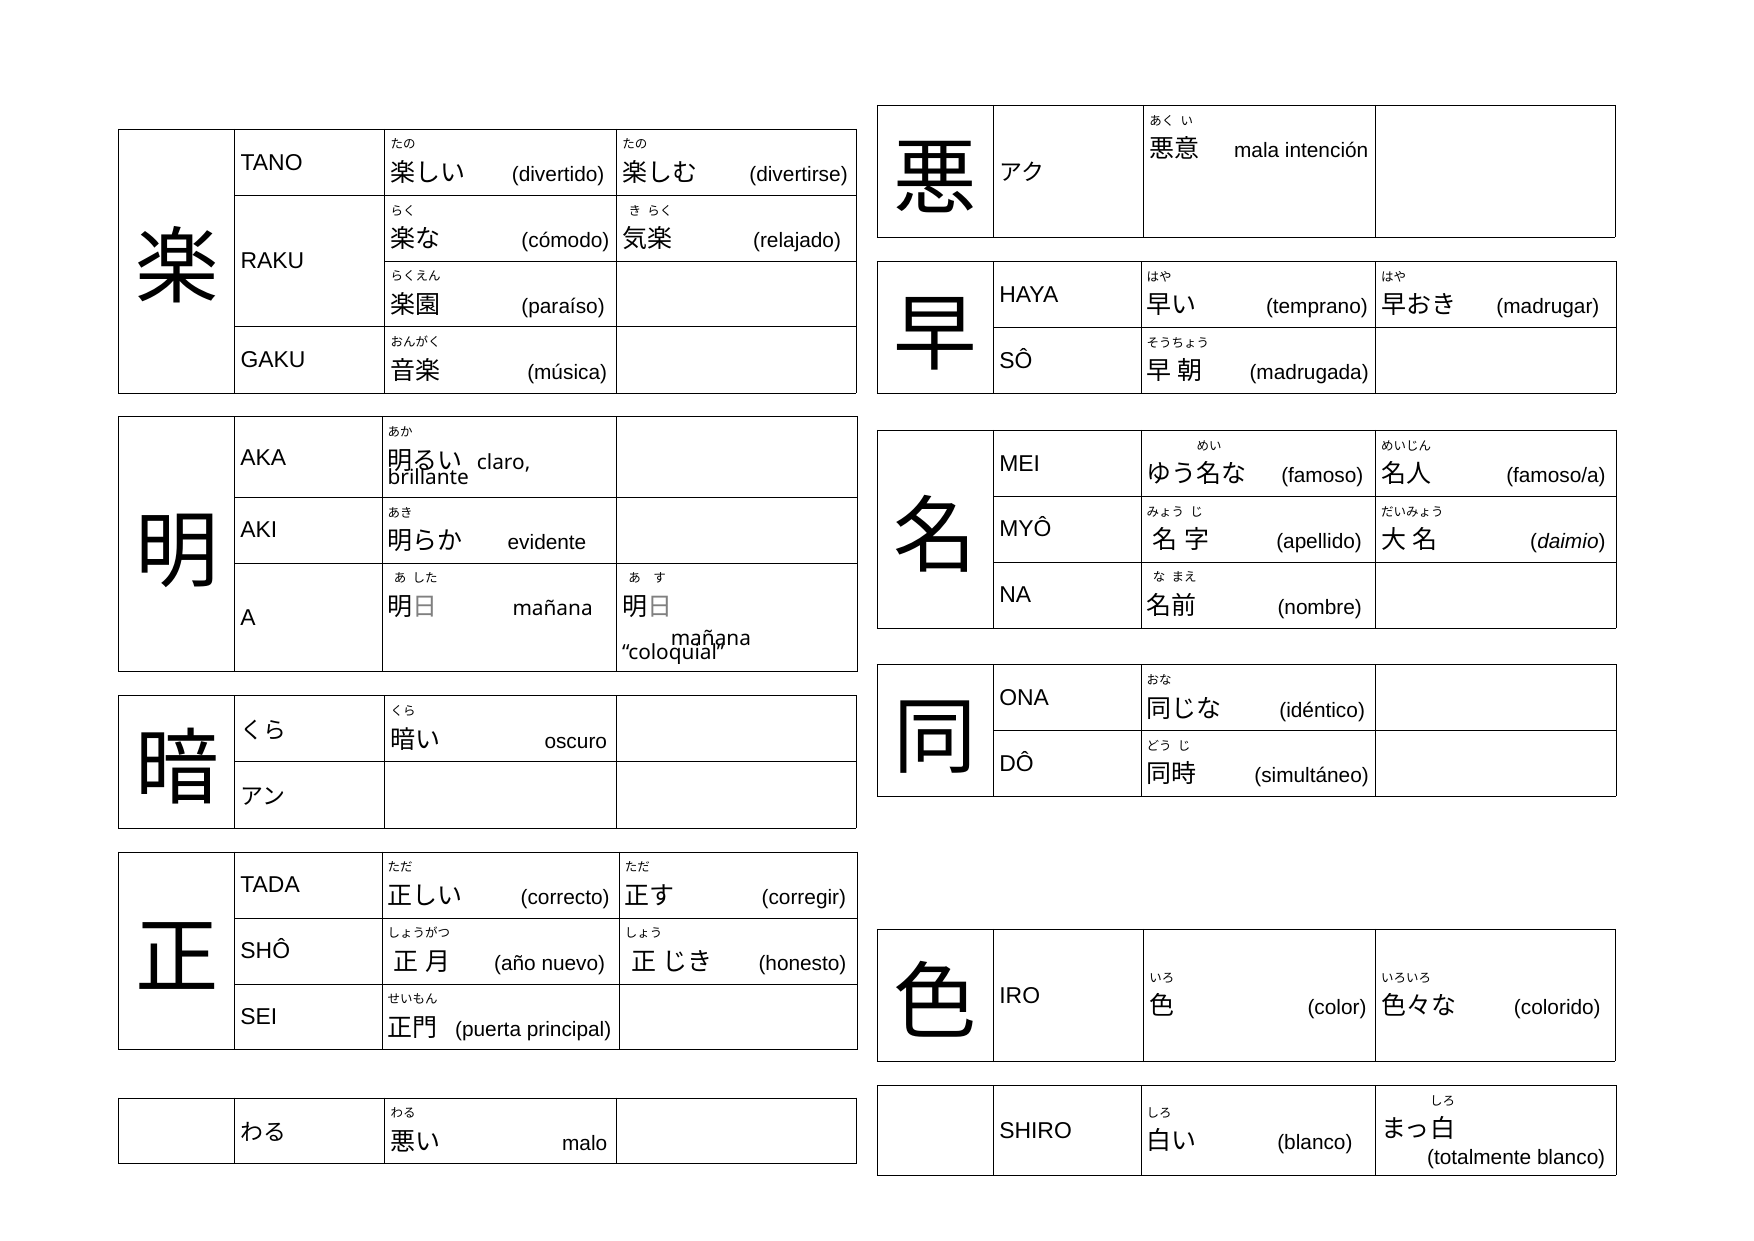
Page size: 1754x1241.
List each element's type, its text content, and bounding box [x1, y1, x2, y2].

table_header [1376, 665, 1616, 730]
table_cell 大だい名みょう (daimio) [1376, 497, 1616, 562]
table_header 楽たのしい (divertido) [385, 130, 616, 194]
table_cell 明あきらか evidente [383, 498, 616, 563]
table_header [878, 1086, 993, 1175]
table_header AKA [235, 417, 382, 497]
table_cell [1376, 731, 1616, 796]
table_header 正ただす (corregir) [620, 853, 857, 917]
table_header TADA [235, 853, 382, 917]
table_cell [1376, 106, 1615, 237]
table_cell [385, 762, 616, 827]
table_header 同 [878, 665, 993, 796]
table_cell 正しょうじき (honesto) [620, 919, 857, 983]
table_header HAYA [994, 262, 1141, 327]
table_cell 気き楽らく (relajado) [617, 196, 856, 261]
table_header [617, 696, 856, 761]
table_cell 明あ日す mañana “coloquial” [617, 564, 857, 671]
table_header 早はやい (temprano) [1142, 262, 1375, 327]
table_header くら [235, 696, 384, 761]
table_cell RAKU [235, 196, 384, 326]
table_header TANO [235, 130, 384, 194]
table_cell 楽らくな (cómodo) [385, 196, 616, 261]
table_cell 名な前まえ (nombre) [1142, 563, 1375, 627]
table_cell GAKU [235, 327, 384, 392]
table_header わる [235, 1099, 384, 1163]
table_cell 同どう時じ (simultáneo) [1142, 731, 1375, 796]
table_header 正 [119, 853, 234, 1049]
table_cell SÔ [994, 328, 1141, 393]
table_cell SEI [235, 985, 382, 1049]
table_header 早はやおき (madrugar) [1376, 262, 1616, 327]
table_header まっ白しろ (totalmente blanco) [1376, 1086, 1616, 1175]
table_cell NA [994, 563, 1141, 627]
table_cell 早そう朝ちょう (madrugada) [1142, 328, 1375, 393]
table_header 色いろ々いろな (colorido) [1376, 930, 1615, 1061]
table_header 明あかるい claro, brillante [383, 417, 616, 497]
table_cell [617, 327, 856, 392]
table_header 正ただしい (correcto) [383, 853, 619, 917]
table_cell 悪あく意い mala intención [1144, 106, 1375, 237]
table_cell アン [235, 762, 384, 827]
table_header 名 [878, 431, 993, 627]
table_header 同おなじな (idéntico) [1142, 665, 1375, 730]
table_header 明 [119, 417, 234, 671]
table_cell A [235, 564, 382, 671]
table_header 名めい人じん (famoso/a) [1376, 431, 1616, 496]
table_cell 楽らく園えん (paraíso) [385, 262, 616, 326]
table_header [617, 1099, 856, 1163]
table_cell [1376, 563, 1616, 627]
table_header IRO [994, 930, 1143, 1061]
table_cell [620, 985, 857, 1049]
table_header 暗くらい oscuro [385, 696, 616, 761]
table_cell 名みょう字じ (apellido) [1142, 497, 1375, 562]
table_header 白しろい (blanco) [1142, 1086, 1375, 1175]
table_cell 正せい門もん (puerta principal) [383, 985, 619, 1049]
table_header ONA [994, 665, 1141, 730]
table_cell アク [994, 106, 1143, 237]
table_cell DÔ [994, 731, 1141, 796]
table_header 早 [878, 262, 993, 393]
table_cell [1376, 328, 1616, 393]
table_header [119, 1099, 234, 1163]
table_cell 音おん楽がく (música) [385, 327, 616, 392]
table_header ゆう名めいな (famoso) [1142, 431, 1375, 496]
table_cell 正しょう月がつ (año nuevo) [383, 919, 619, 983]
table_cell [617, 762, 856, 827]
table_cell 明あ日した mañana [383, 564, 616, 671]
table_header 楽たのしむ (divertirse) [617, 130, 856, 194]
table_header MEI [994, 431, 1141, 496]
table_header 色 [878, 930, 993, 1061]
table_header 暗 [119, 696, 234, 827]
table_header 色いろ (color) [1144, 930, 1375, 1061]
table_cell SHÔ [235, 919, 382, 983]
table_header [617, 417, 857, 497]
table_header 悪わるい malo [385, 1099, 616, 1163]
table_cell MYÔ [994, 497, 1141, 562]
table_cell [617, 262, 856, 326]
table_header 楽 [119, 130, 234, 392]
table_cell [617, 498, 857, 563]
table_cell AKI [235, 498, 382, 563]
table_header SHIRO [994, 1086, 1141, 1175]
table_header 悪 [878, 106, 993, 237]
